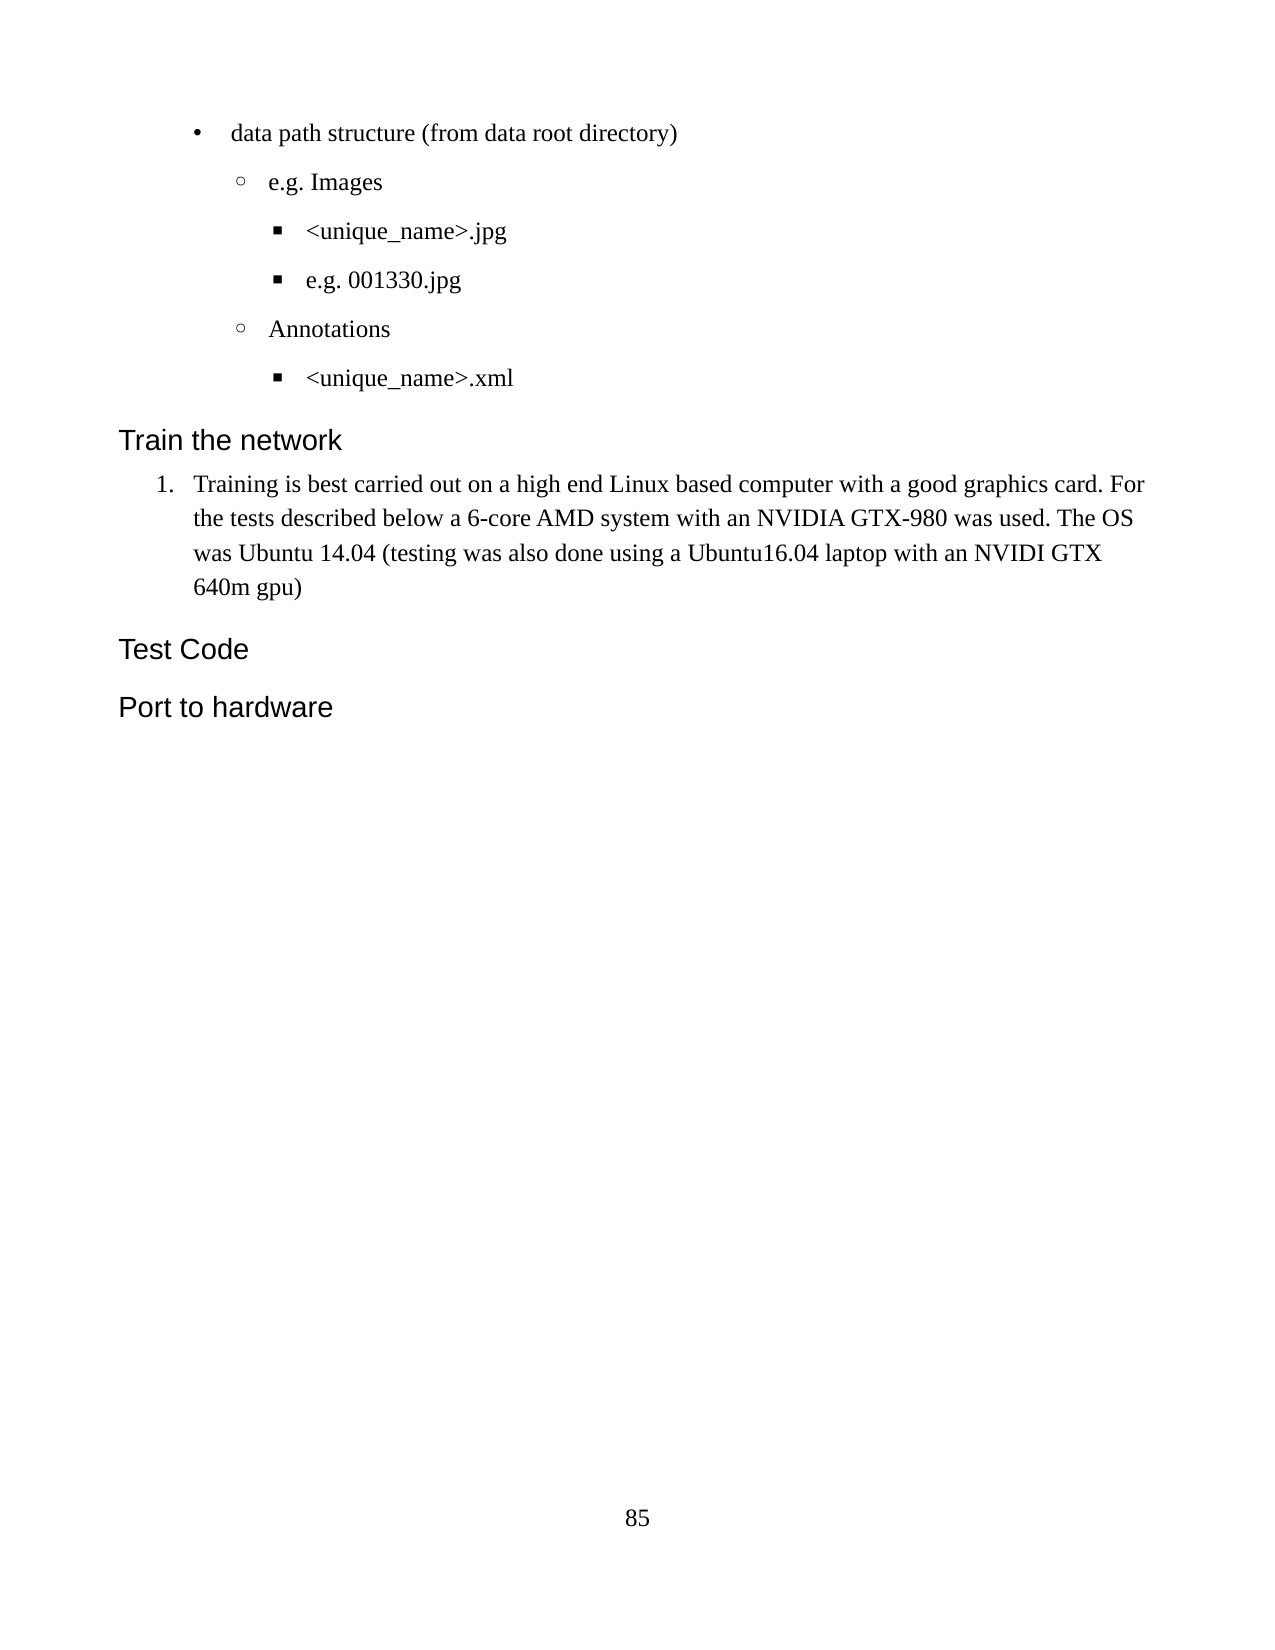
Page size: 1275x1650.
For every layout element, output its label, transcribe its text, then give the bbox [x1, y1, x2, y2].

list <unique_name>.xml [268, 363, 1157, 392]
subtitle Train the network [118, 423, 1157, 456]
list e.g. Images [231, 167, 1157, 196]
list <unique_name>.jpg [268, 216, 1157, 245]
list data path structure (from data root directory) [193, 118, 1157, 147]
list Annotations [231, 314, 1157, 343]
list e.g. 001330.jpg [268, 265, 1157, 294]
list Training is best carried out on a high end Linux based computer with a good graphics card. For the tests described below a 6-core AMD system with an NVIDIA GTX-980 was used. The OS was Ubuntu 14.04 (testing was also done using a Ubuntu16.04 laptop with an NVIDI GTX 640m gpu) [156, 469, 1157, 601]
subtitle Test Code [118, 632, 1157, 665]
subtitle Port to hardware [118, 690, 1157, 724]
